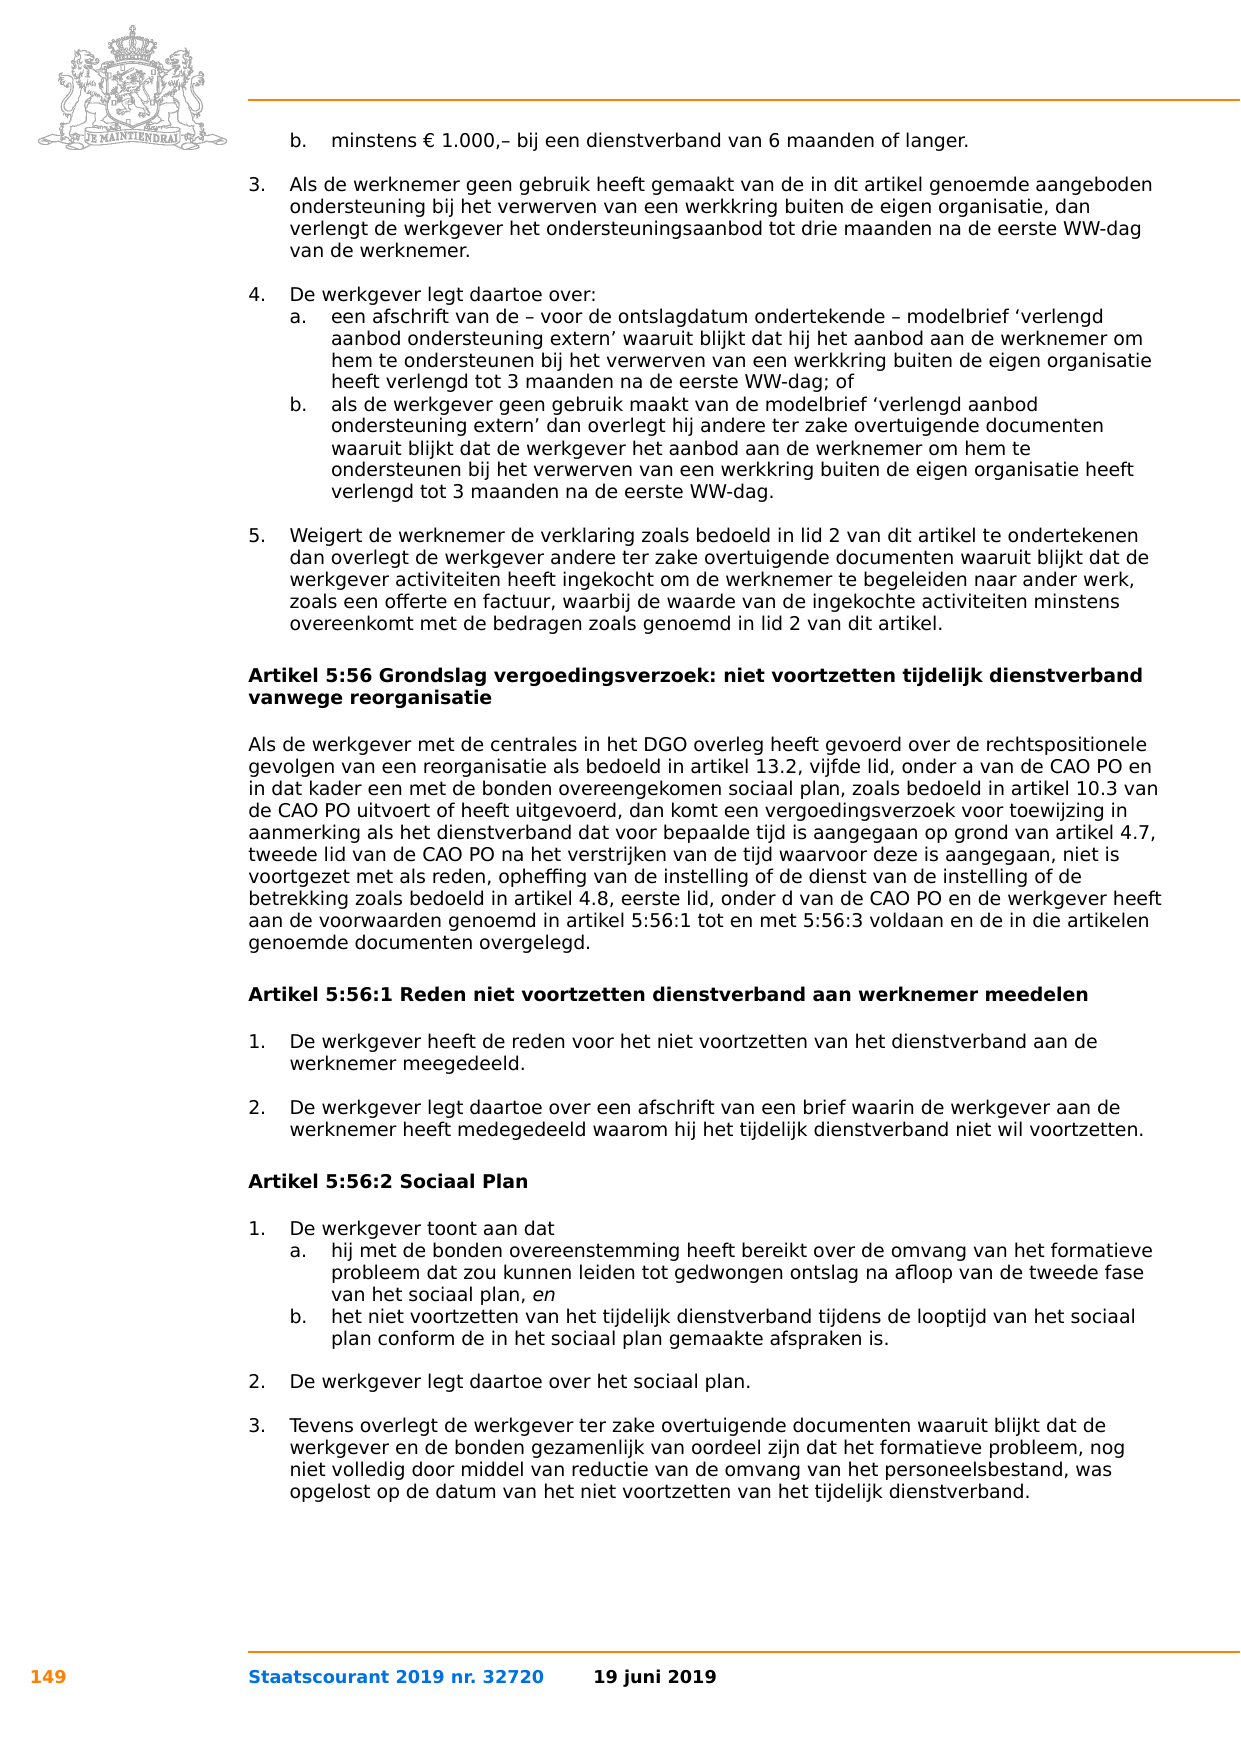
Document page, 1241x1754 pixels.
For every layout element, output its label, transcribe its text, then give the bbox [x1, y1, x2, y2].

text a. een afschrift van de – voor de ontslagdatum ondertekende – modelbrief ‘verlengd aanbod ondersteuning extern’ waaruit blijkt dat hij het aanbod aan de werknemer om hem te ondersteunen bij het verwerven van een werkkring buiten de eigen organisatie heeft verlengd tot 3 maanden na de eerste WW-dag; of [289, 306, 1163, 393]
picture [38, 25, 227, 150]
text b. als de werkgever geen gebruik maakt van de modelbrief ‘verlengd aanbod ondersteuning extern’ dan overlegt hij andere ter zake overtuigende documenten waaruit blijkt dat de werkgever het aanbod aan de werknemer om hem te ondersteunen bij het verwerven van een werkkring buiten de eigen organisatie heeft verlengd tot 3 maanden na de eerste WW-dag. [289, 393, 1163, 503]
text a. hij met de bonden overeenstemming heeft bereikt over de omvang van het formatieve probleem dat zou kunnen leiden tot gedwongen ontslag na afloop van de tweede fase van het sociaal plan, en [289, 1239, 1163, 1306]
text 4. De werkgever legt daartoe over: [248, 283, 1163, 306]
text 5. Weigert de werknemer de verklaring zoals bedoeld in lid 2 van dit artikel te ondertekenen dan overlegt de werkgever andere ter zake overtuigende documenten waaruit blijkt dat de werkgever activiteiten heeft ingekocht om de werknemer te begeleiden naar ander werk, zoals een offerte en factuur, waarbij de waarde van de ingekochte activiteiten minstens overeenkomt met de bedragen zoals genoemd in lid 2 van dit artikel. [248, 525, 1163, 635]
text 3. Tevens overlegt de werkgever ter zake overtuigende documenten waaruit blijkt dat de werkgever en de bonden gezamenlijk van oordeel zijn dat het formatieve probleem, nog niet volledig door middel van reductie van de omvang van het personeelsbestand, was opgelost op de datum van het niet voortzetten van het tijdelijk dienstverband. [248, 1415, 1163, 1503]
subtitle Artikel 5:56:1 Reden niet voortzetten dienstverband aan werknemer meedelen [248, 984, 1163, 1006]
text b. het niet voortzetten van het tijdelijk dienstverband tijdens de looptijd van het sociaal plan conform de in het sociaal plan gemaakte afspraken is. [289, 1306, 1163, 1349]
text 2. De werkgever legt daartoe over een afschrift van een brief waarin de werkgever aan de werknemer heeft medegedeeld waarom hij het tijdelijk dienstverband niet wil voortzetten. [248, 1097, 1163, 1141]
text 1. De werkgever toont aan dat [248, 1218, 1163, 1239]
text 3. Als de werknemer geen gebruik heeft gemaakt van de in dit artikel genoemde aangeboden ondersteuning bij het verwerven van een werkkring buiten de eigen organisatie, dan verlengt de werkgever het ondersteuningsaanbod tot drie maanden na de eerste WW-dag van de werknemer. [248, 174, 1163, 262]
text Als de werkgever met de centrales in het DGO overleg heeft gevoerd over de rechtspositionele gevolgen van een reorganisatie als bedoeld in artikel 13.2, vijfde lid, onder a van de CAO PO en in dat kader een met de bonden overeengekomen sociaal plan, zoals bedoeld in artikel 10.3 van de CAO PO uitvoert of heeft uitgevoerd, dan komt een vergoedingsverzoek voor toewijzing in aanmerking als het dienstverband dat voor bepaalde tijd is aangegaan op grond van artikel 4.7, tweede lid van de CAO PO na het verstrijken van de tijd waarvoor deze is aangegaan, niet is voortgezet met als reden, opheffing van de instelling of de dienst van de instelling of de betrekking zoals bedoeld in artikel 4.8, eerste lid, onder d van de CAO PO en de werkgever heeft aan de voorwaarden genoemd in artikel 5:56:1 tot en met 5:56:3 voldaan en de in die artikelen genoemde documenten overgelegd. [248, 734, 1163, 954]
subtitle Artikel 5:56 Grondslag vergoedingsverzoek: niet voortzetten tijdelijk dienstverband vanwege reorganisatie [248, 665, 1163, 709]
text 2. De werkgever legt daartoe over het sociaal plan. [248, 1371, 1163, 1393]
text b. minstens € 1.000,– bij een dienstverband van 6 maanden of langer. [289, 130, 1163, 152]
subtitle Artikel 5:56:2 Sociaal Plan [248, 1171, 1163, 1193]
text 1. De werkgever heeft de reden voor het niet voortzetten van het dienstverband aan de werknemer meegedeeld. [248, 1031, 1163, 1075]
